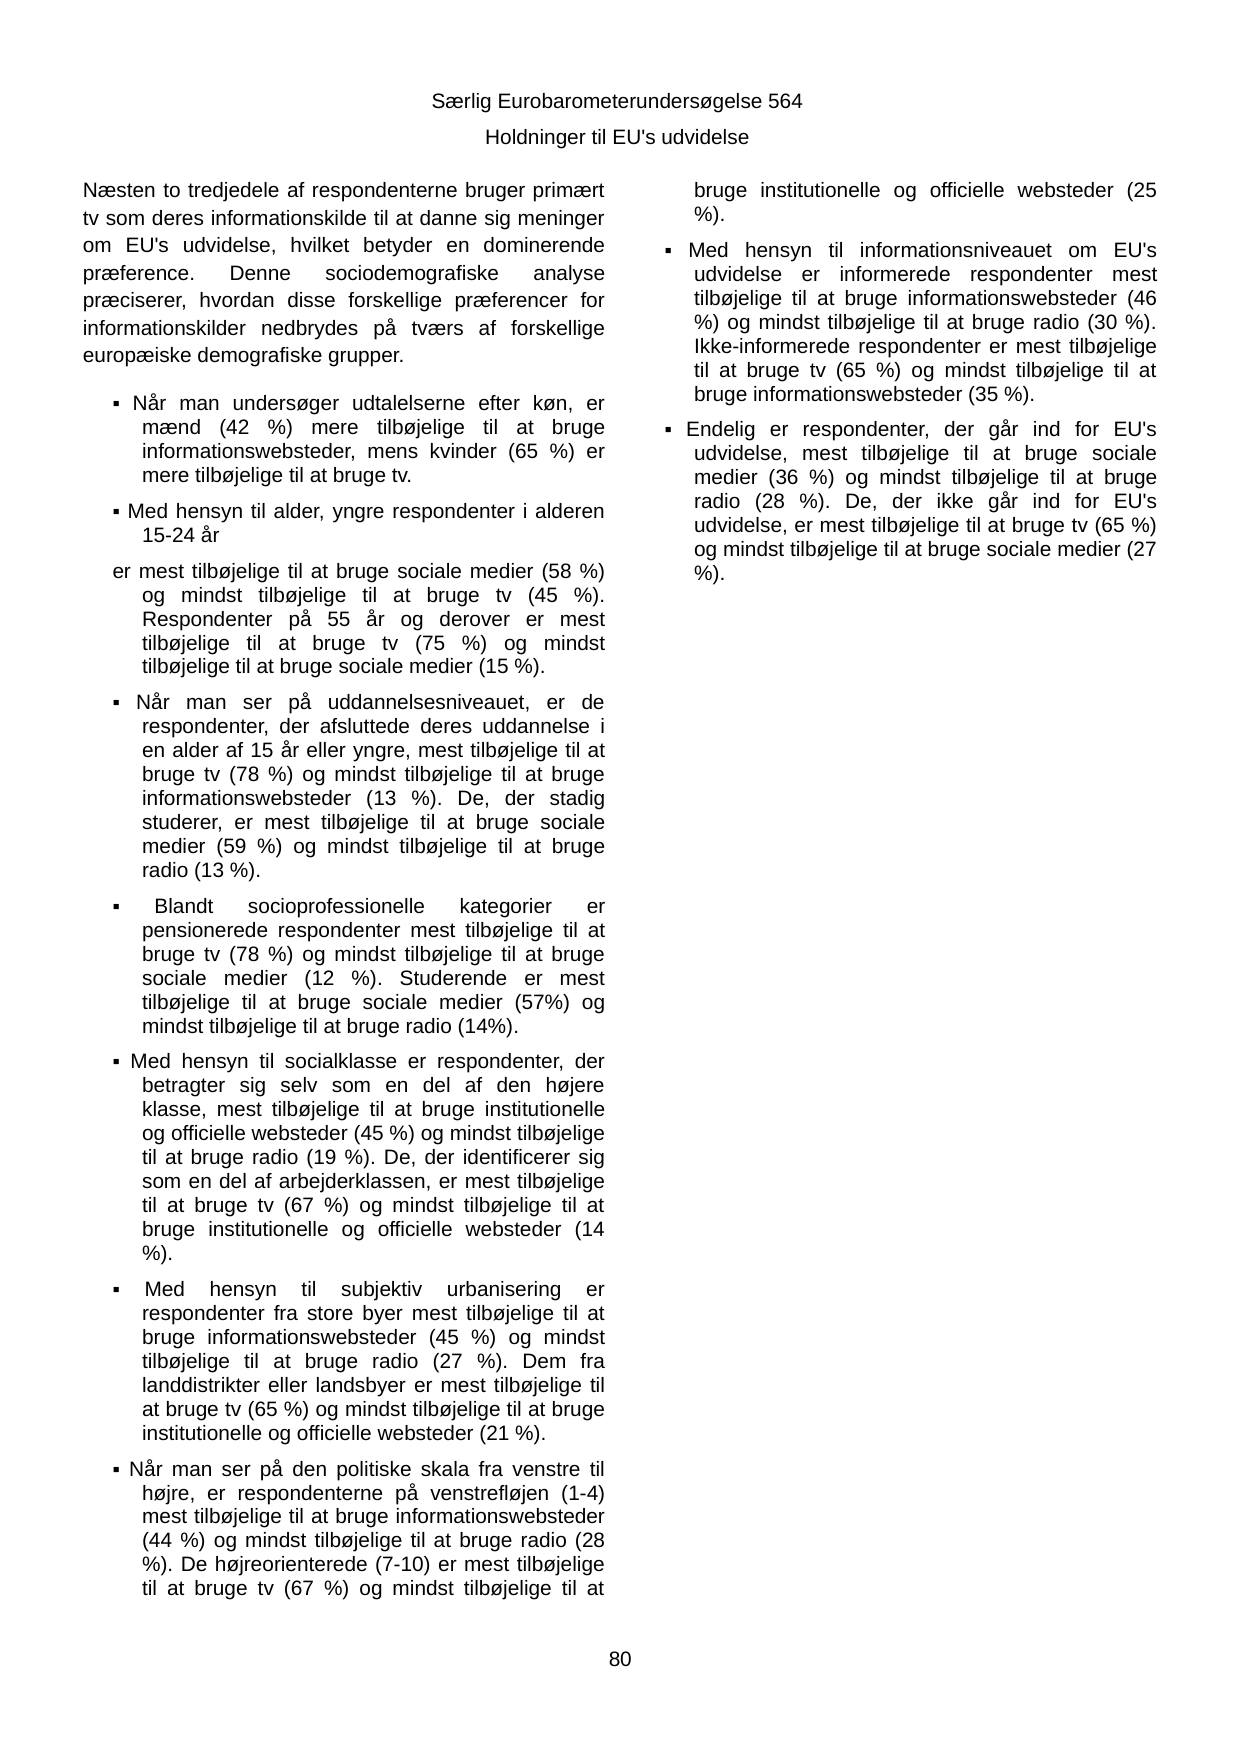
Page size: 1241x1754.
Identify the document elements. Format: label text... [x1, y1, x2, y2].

text ▪ Når man ser på uddannelsesniveauet, er de respondenter, der afsluttede deres uddannelse i en alder af 15 år eller yngre, mest tilbøjelige til at bruge tv (78 %) og mindst tilbøjelige til at bruge informationswebsteder (13 %). De, der stadig studerer, er mest tilbøjelige til at bruge sociale medier (59 %) og mindst tilbøjelige til at bruge radio (13 %). [112, 690, 605, 882]
text ▪ Blandt socioprofessionelle kategorier er pensionerede respondenter mest tilbøjelige til at bruge tv (78 %) og mindst tilbøjelige til at bruge sociale medier (12 %). Studerende er mest tilbøjelige til at bruge sociale medier (57%) og mindst tilbøjelige til at bruge radio (14%). [112, 894, 605, 1037]
text er mest tilbøjelige til at bruge sociale medier (58 %) og mindst tilbøjelige til at bruge tv (45 %). Respondenter på 55 år og derover er mest tilbøjelige til at bruge tv (75 %) og mindst tilbøjelige til at bruge sociale medier (15 %). [112, 558, 605, 678]
text ▪ Endelig er respondenter, der går ind for EU's udvidelse, mest tilbøjelige til at bruge sociale medier (36 %) og mindst tilbøjelige til at bruge radio (28 %). De, der ikke går ind for EU's udvidelse, er mest tilbøjelige til at bruge tv (65 %) og mindst tilbøjelige til at bruge sociale medier (27 %). [664, 417, 1157, 585]
text ▪ Med hensyn til informationsniveauet om EU's udvidelse er informerede respondenter mest tilbøjelige til at bruge informationswebsteder (46 %) og mindst tilbøjelige til at bruge radio (30 %). Ikke-informerede respondenter er mest tilbøjelige til at bruge tv (65 %) og mindst tilbøjelige til at bruge informationswebsteder (35 %). [664, 238, 1157, 405]
text ▪ Med hensyn til socialklasse er respondenter, der betragter sig selv som en del af den højere klasse, mest tilbøjelige til at bruge institutionelle og officielle websteder (45 %) og mindst tilbøjelige til at bruge radio (19 %). De, der identificerer sig som en del af arbejderklassen, er mest tilbøjelige til at bruge tv (67 %) og mindst tilbøjelige til at bruge institutionelle og officielle websteder (14 %). [112, 1049, 605, 1265]
text Næsten to tredjedele af respondenterne bruger primært tv som deres informationskilde til at danne sig meninger om EU's udvidelse, hvilket betyder en dominerende præference. Denne sociodemografiske analyse præciserer, hvordan disse forskellige præferencer for informationskilder nedbrydes på tværs af forskellige europæiske demografiske grupper. [83, 178, 605, 367]
text ▪ Når man undersøger udtalelserne efter køn, er mænd (42 %) mere tilbøjelige til at bruge informationswebsteder, mens kvinder (65 %) er mere tilbøjelige til at bruge tv. [112, 391, 605, 487]
text ▪ Når man ser på den politiske skala fra venstre til højre, er respondenterne på venstrefløjen (1-4) mest tilbøjelige til at bruge informationswebsteder (44 %) og mindst tilbøjelige til at bruge radio (28 %). De højreorienterede (7-10) er mest tilbøjelige til at bruge tv (67 %) og mindst tilbøjelige til at [112, 1456, 605, 1600]
text ▪ Med hensyn til alder, yngre respondenter i alderen 15-24 år [112, 499, 605, 547]
text ▪ Med hensyn til subjektiv urbanisering er respondenter fra store byer mest tilbøjelige til at bruge informationswebsteder (45 %) og mindst tilbøjelige til at bruge radio (27 %). Dem fra landdistrikter eller landsbyer er mest tilbøjelige til at bruge tv (65 %) og mindst tilbøjelige til at bruge institutionelle og officielle websteder (21 %). [112, 1277, 605, 1444]
text bruge institutionelle og officielle websteder (25 %). [664, 178, 1157, 226]
